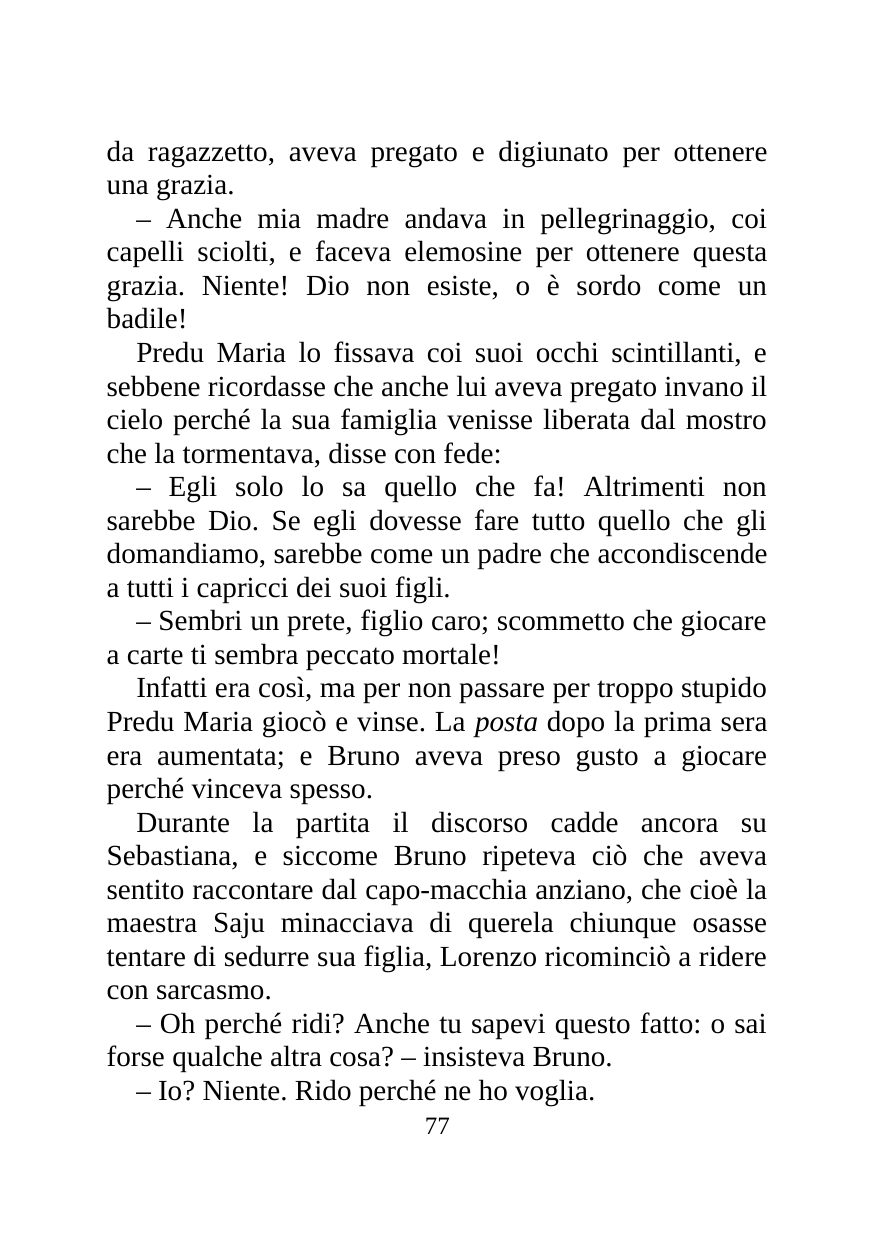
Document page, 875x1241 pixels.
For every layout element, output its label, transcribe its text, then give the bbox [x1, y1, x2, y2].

text Infatti era così, ma per non passare per troppo stupido Predu Maria giocò e vinse. La posta dopo la prima sera era aumentata; e Bruno aveva preso gusto a giocare perché vinceva spesso. [106, 671, 768, 805]
text da ragazzetto, aveva pregato e digiunato per ottenere una grazia. [106, 134, 768, 201]
text – Anche mia madre andava in pellegrinaggio, coi capelli sciolti, e faceva elemosine per ottenere questa grazia. Niente! Dio non esiste, o è sordo come un badile! [106, 201, 768, 335]
text – Oh perché ridi? Anche tu sapevi questo fatto: o sai forse qualche altra cosa? – insisteva Bruno. [106, 1006, 768, 1073]
text – Egli solo lo sa quello che fa! Altrimenti non sarebbe Dio. Se egli dovesse fare tutto quello che gli domandiamo, sarebbe come un padre che accondiscende a tutti i capricci dei suoi figli. [106, 469, 768, 603]
text – Sembri un prete, figlio caro; scommetto che giocare a carte ti sembra peccato mortale! [106, 603, 768, 671]
text – Io? Niente. Rido perché ne ho voglia. [106, 1073, 768, 1107]
text Predu Maria lo fissava coi suoi occhi scintillanti, e sebbene ricordasse che anche lui aveva pregato invano il cielo perché la sua famiglia venisse liberata dal mostro che la tormentava, disse con fede: [106, 335, 768, 469]
text Durante la partita il discorso cadde ancora su Sebastiana, e siccome Bruno ripeteva ciò che aveva sentito raccontare dal capo-macchia anziano, che cioè la maestra Saju minacciava di querela chiunque osasse tentare di sedurre sua figlia, Lorenzo ricominciò a ridere con sarcasmo. [106, 805, 768, 1006]
